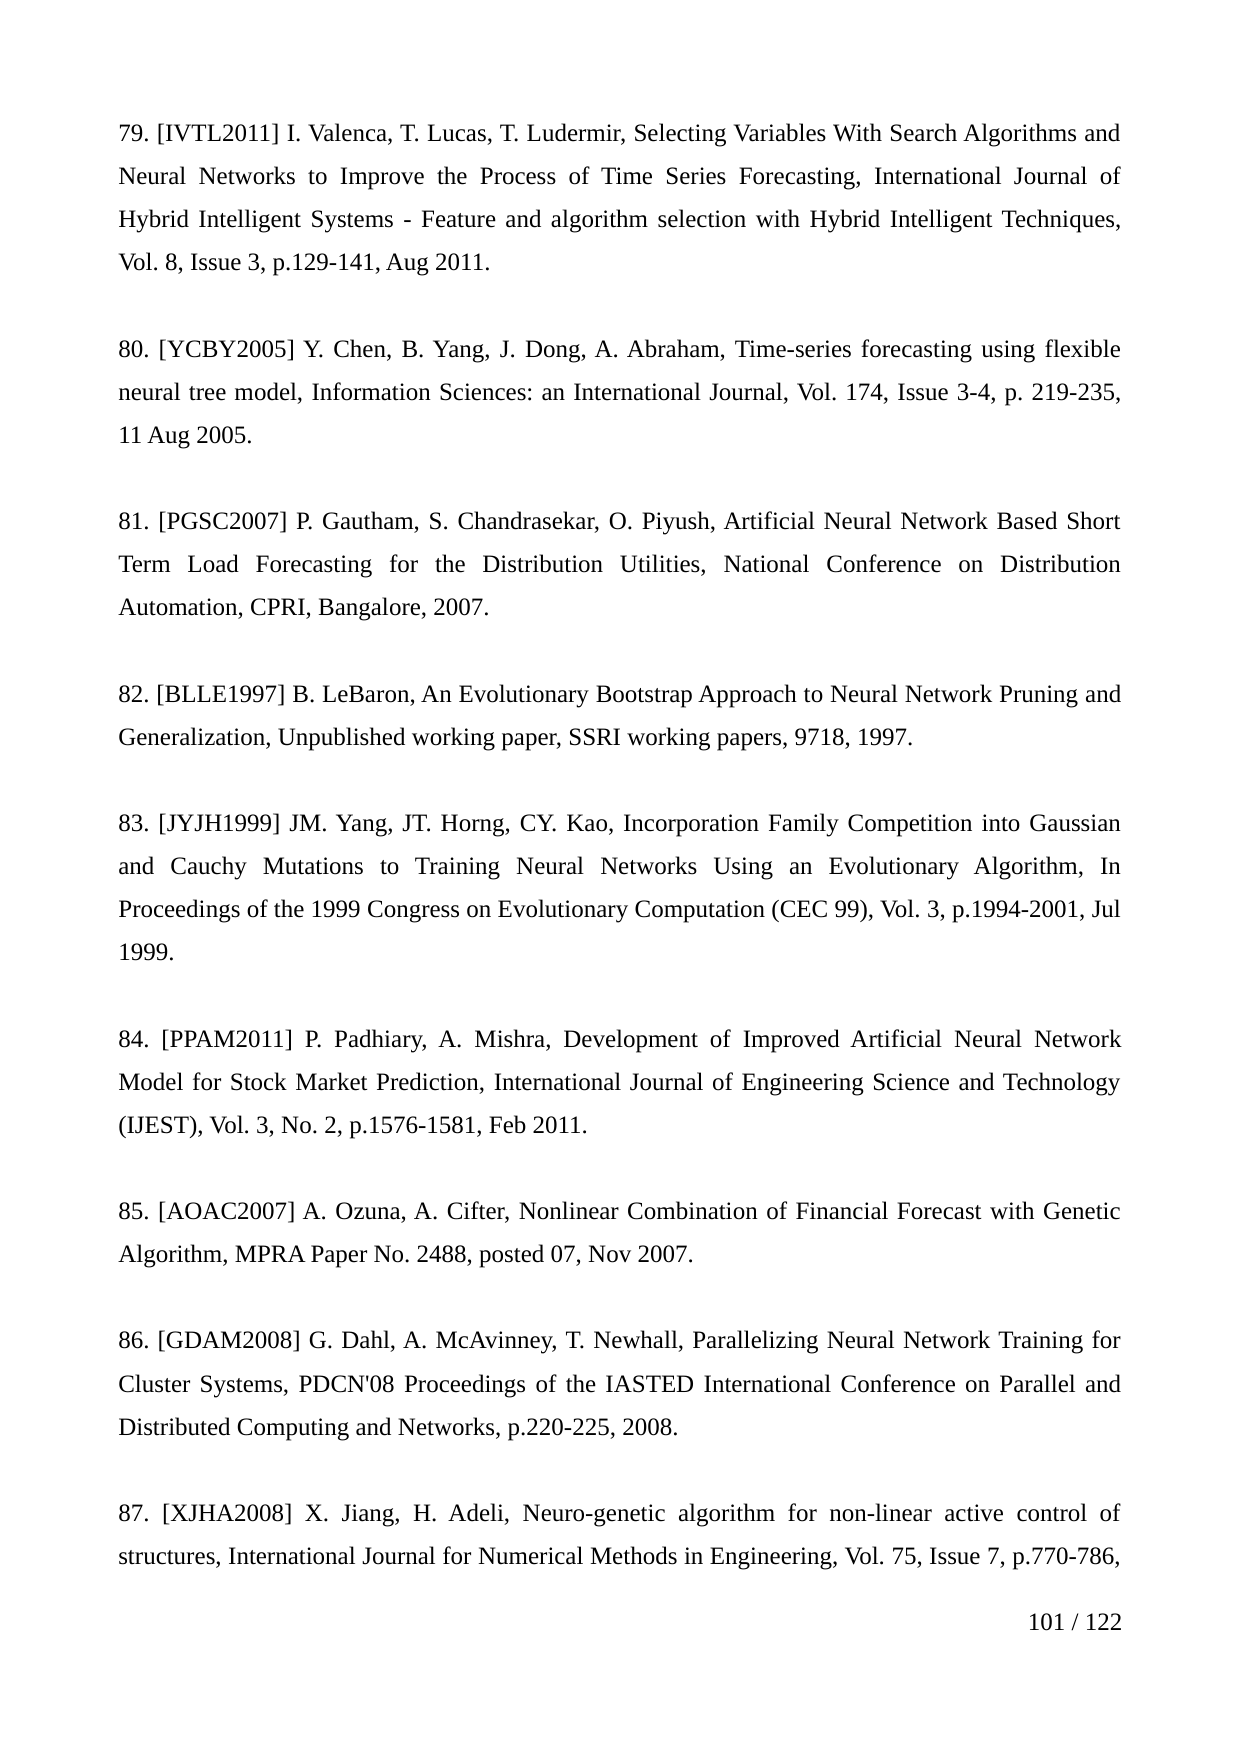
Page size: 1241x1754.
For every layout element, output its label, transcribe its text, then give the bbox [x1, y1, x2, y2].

text 87. [XJHA2008] X. Jiang, H. Adeli, Neuro-genetic algorithm for non-linear active control of structures, International Journal for Numerical Methods in Engineering, Vol. 75, Issue 7, p.770-786, [118, 1498, 1122, 1570]
text 79. [IVTL2011] I. Valenca, T. Lucas, T. Ludermir, Selecting Variables With Search Algorithms and Neural Networks to Improve the Process of Time Series Forecasting, International Journal of Hybrid Intelligent Systems - Feature and algorithm selection with Hybrid Intelligent Techniques, Vol. 8, Issue 3, p.129-141, Aug 2011. [118, 118, 1122, 276]
text 85. [AOAC2007] A. Ozuna, A. Cifter, Nonlinear Combination of Financial Forecast with Genetic Algorithm, MPRA Paper No. 2488, posted 07, Nov 2007. [118, 1196, 1122, 1268]
text 84. [PPAM2011] P. Padhiary, A. Mishra, Development of Improved Artificial Neural Network Model for Stock Market Prediction, International Journal of Engineering Science and Technology (IJEST), Vol. 3, No. 2, p.1576-1581, Feb 2011. [118, 1024, 1122, 1139]
text 82. [BLLE1997] B. LeBaron, An Evolutionary Bootstrap Approach to Neural Network Pruning and Generalization, Unpublished working paper, SSRI working papers, 9718, 1997. [118, 679, 1122, 751]
text 81. [PGSC2007] P. Gautham, S. Chandrasekar, O. Piyush, Artificial Neural Network Based Short Term Load Forecasting for the Distribution Utilities, National Conference on Distribution Automation, CPRI, Bangalore, 2007. [118, 506, 1122, 621]
text 80. [YCBY2005] Y. Chen, B. Yang, J. Dong, A. Abraham, Time-series forecasting using flexible neural tree model, Information Sciences: an International Journal, Vol. 174, Issue 3-4, p. 219-235, 11 Aug 2005. [118, 334, 1122, 449]
text 83. [JYJH1999] JM. Yang, JT. Horng, CY. Kao, Incorporation Family Competition into Gaussian and Cauchy Mutations to Training Neural Networks Using an Evolutionary Algorithm, In Proceedings of the 1999 Congress on Evolutionary Computation (CEC 99), Vol. 3, p.1994-2001, Jul 1999. [118, 808, 1122, 966]
text 86. [GDAM2008] G. Dahl, A. McAvinney, T. Newhall, Parallelizing Neural Network Training for Cluster Systems, PDCN'08 Proceedings of the IASTED International Conference on Parallel and Distributed Computing and Networks, p.220-225, 2008. [118, 1326, 1122, 1441]
